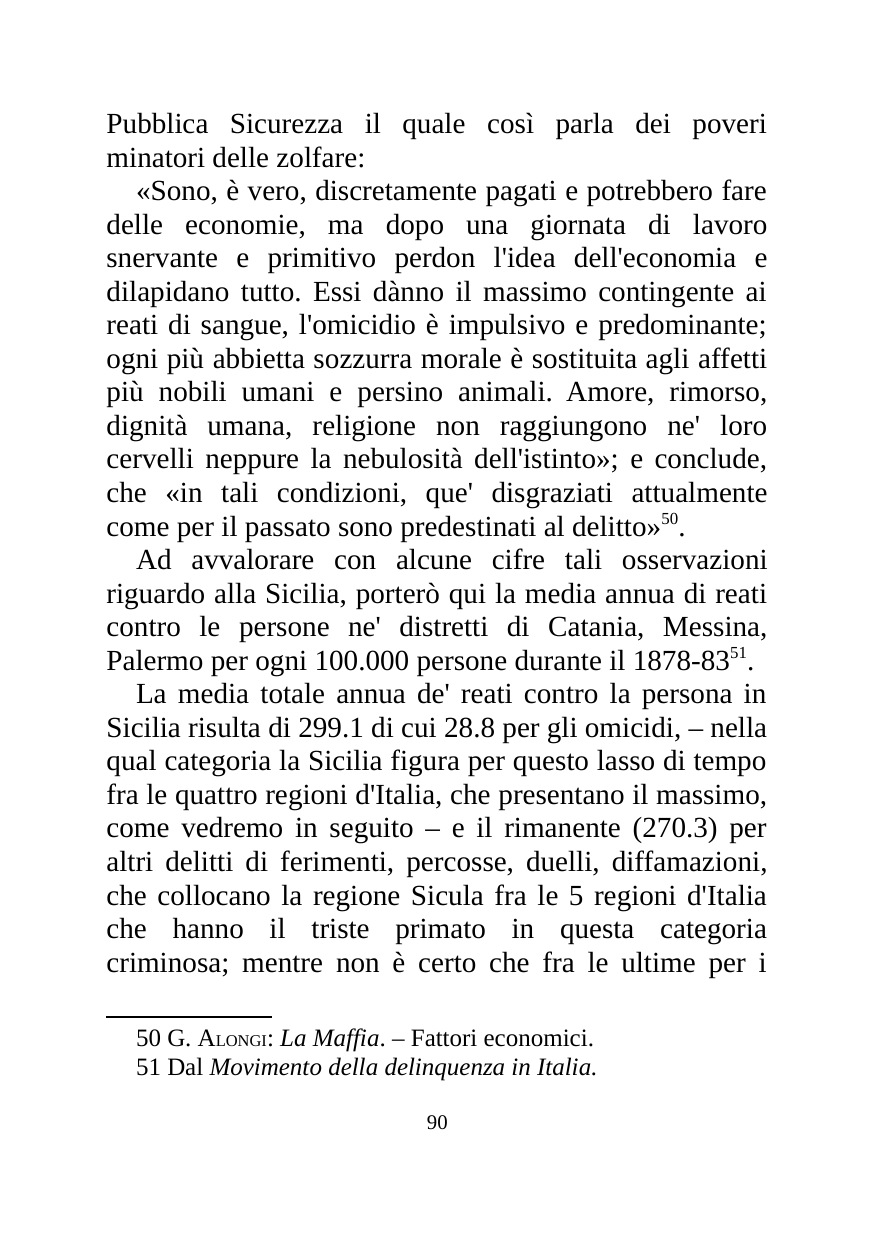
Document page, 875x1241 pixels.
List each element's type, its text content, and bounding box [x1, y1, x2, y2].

text G. Alongi: La Maffia. – Fattori economici. [106, 1023, 768, 1052]
text Dal Movimento della delinquenza in Italia. [106, 1052, 768, 1080]
text La media totale annua de' reati contro la persona in Sicilia risulta di 299.1 di cui 28.8 per gli omicidi, – nella qual categoria la Sicilia figura per questo lasso di tempo fra le quattro regioni d'Italia, che presentano il massimo, come vedremo in seguito – e il rimanente (270.3) per altri delitti di ferimenti, percosse, duelli, diffamazioni, che collocano la regione Sicula fra le 5 regioni d'Italia che hanno il triste primato in questa categoria criminosa; mentre non è certo che fra le ultime per i [106, 676, 768, 978]
text Ad avvalorare con alcune cifre tali osservazioni riguardo alla Sicilia, porterò qui la media annua di reati contro le persone ne' distretti di Catania, Messina, Palermo per ogni 100.000 persone durante il 1878-83. [106, 542, 768, 676]
text Pubblica Sicurezza il quale così parla dei poveri minatori delle zolfare: [106, 106, 768, 173]
text «Sono, è vero, discretamente pagati e potrebbero fare delle economie, ma dopo una giornata di lavoro snervante e primitivo perdon l'idea dell'economia e dilapidano tutto. Essi dànno il massimo contingente ai reati di sangue, l'omicidio è impulsivo e predominante; ogni più abbietta sozzurra morale è sostituita agli affetti più nobili umani e persino animali. Amore, rimorso, dignità umana, religione non raggiungono ne' loro cervelli neppure la nebulosità dell'istinto»; e conclude, che «in tali condizioni, que' disgraziati attualmente come per il passato sono predestinati al delitto». [106, 173, 768, 542]
